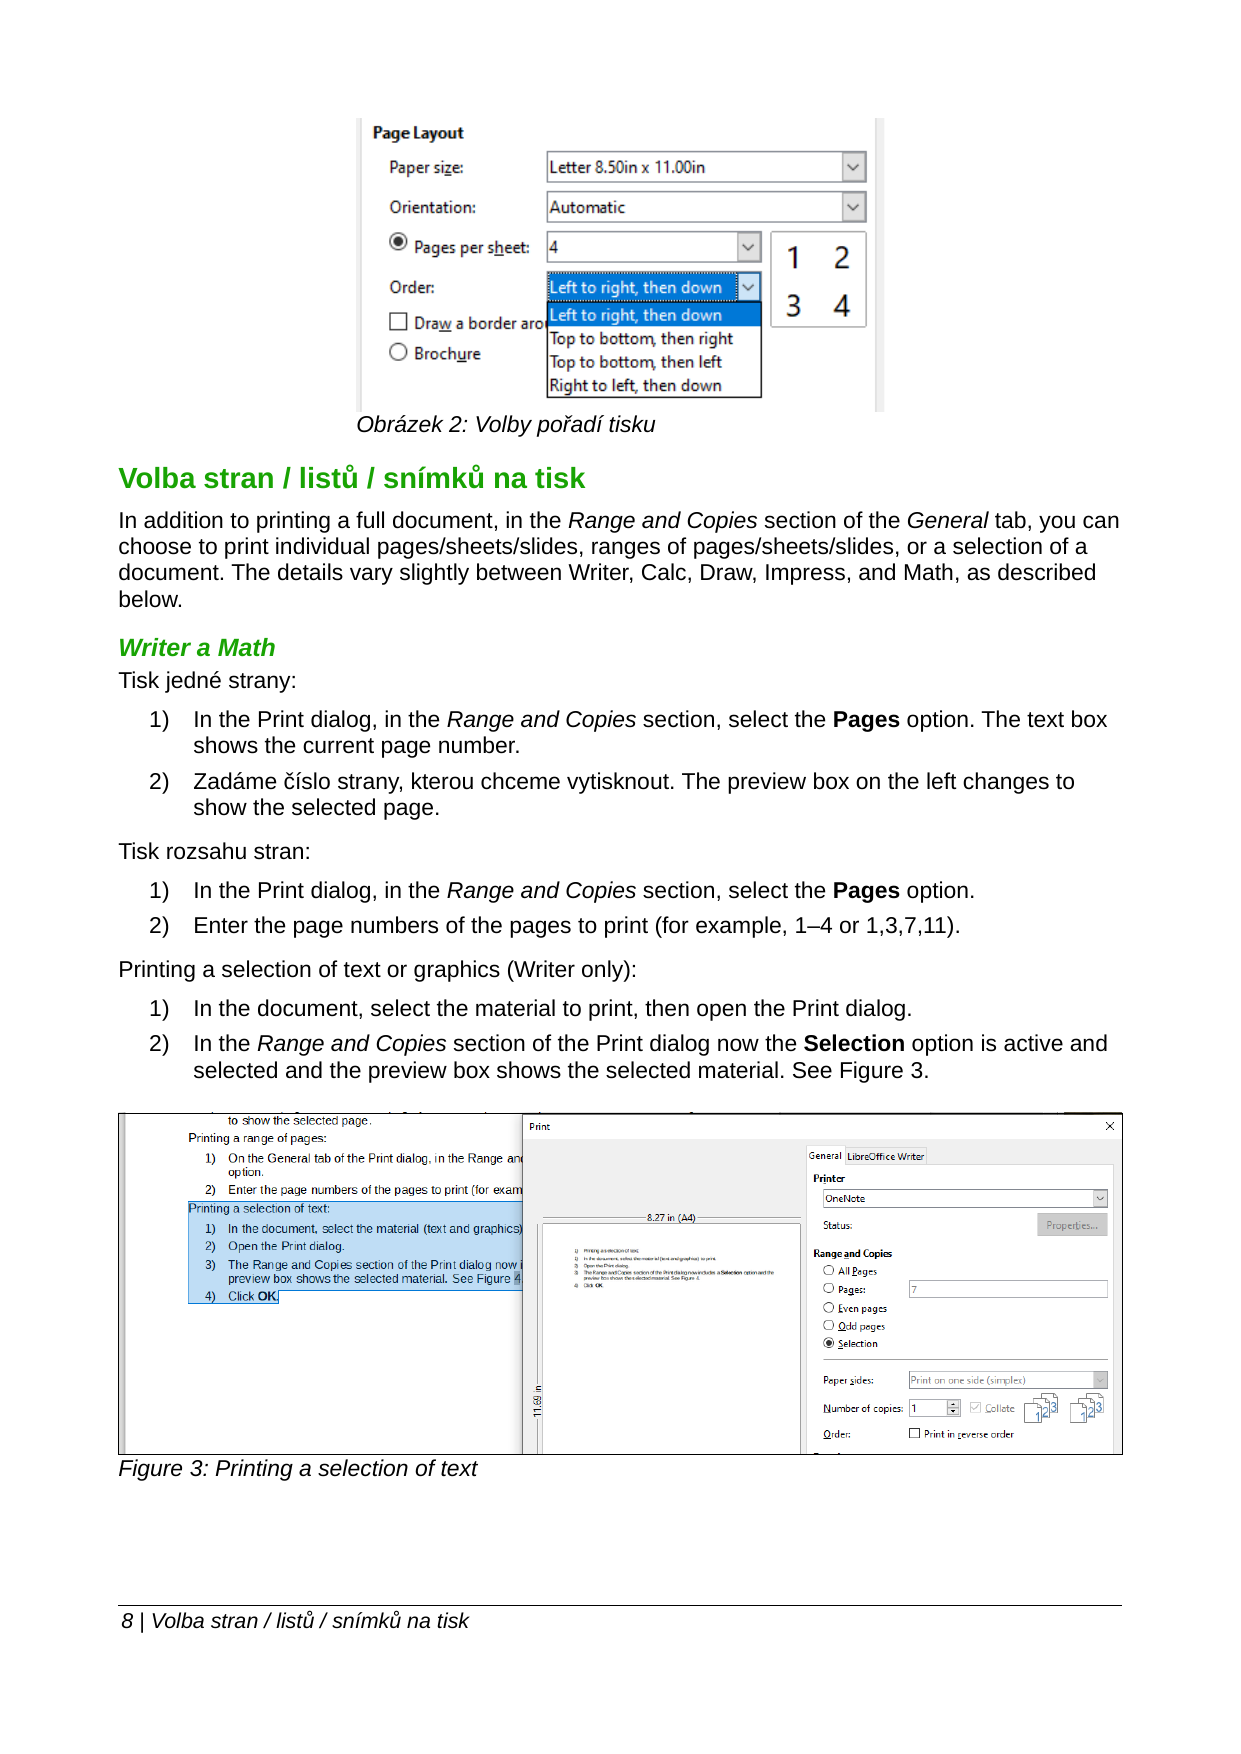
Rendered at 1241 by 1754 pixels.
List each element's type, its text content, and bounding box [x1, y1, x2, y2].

list Enter the page numbers of the pages to print (for example, 1–4 or 1,3,7,11). [169, 912, 1122, 938]
text Obrázek 2: Volby pořadí tisku [356, 412, 884, 438]
list Tisk jedné strany: [118, 667, 1122, 694]
list In the document, select the material to print, then open the Print dialog. [169, 995, 1122, 1021]
list In the Print dialog, in the Range and Copies section, select the Pages option. [169, 877, 1122, 903]
subtitle Writer a Math [118, 633, 1122, 661]
list In the Print dialog, in the Range and Copies section, select the Pages option. The text box shows the current page number. [169, 706, 1122, 759]
text In addition to printing a full document, in the Range and Copies section of the General tab, you can choose to print individual pages/sheets/slides, ranges of pages/sheets/slides, or a selection of a document. The details vary slightly between Writer, Calc, Draw, Impress, and Math, as described below. [118, 507, 1122, 612]
picture [356, 118, 885, 412]
list Printing a selection of text or graphics (Writer only): [118, 956, 1122, 983]
list In the Range and Copies section of the Print dialog now the Selection option is active and selected and the preview box shows the selected material. See Figure 3. [169, 1030, 1122, 1083]
text Figure 3: Printing a selection of text [118, 1455, 1122, 1481]
list Tisk rozsahu stran: [118, 838, 1122, 864]
list Zadáme číslo strany, kterou chceme vytisknout. The preview box on the left changes to show the selected page. [169, 768, 1122, 820]
picture [119, 1114, 1122, 1454]
subtitle Volba stran / listů / snímků na tisk [118, 461, 1122, 495]
